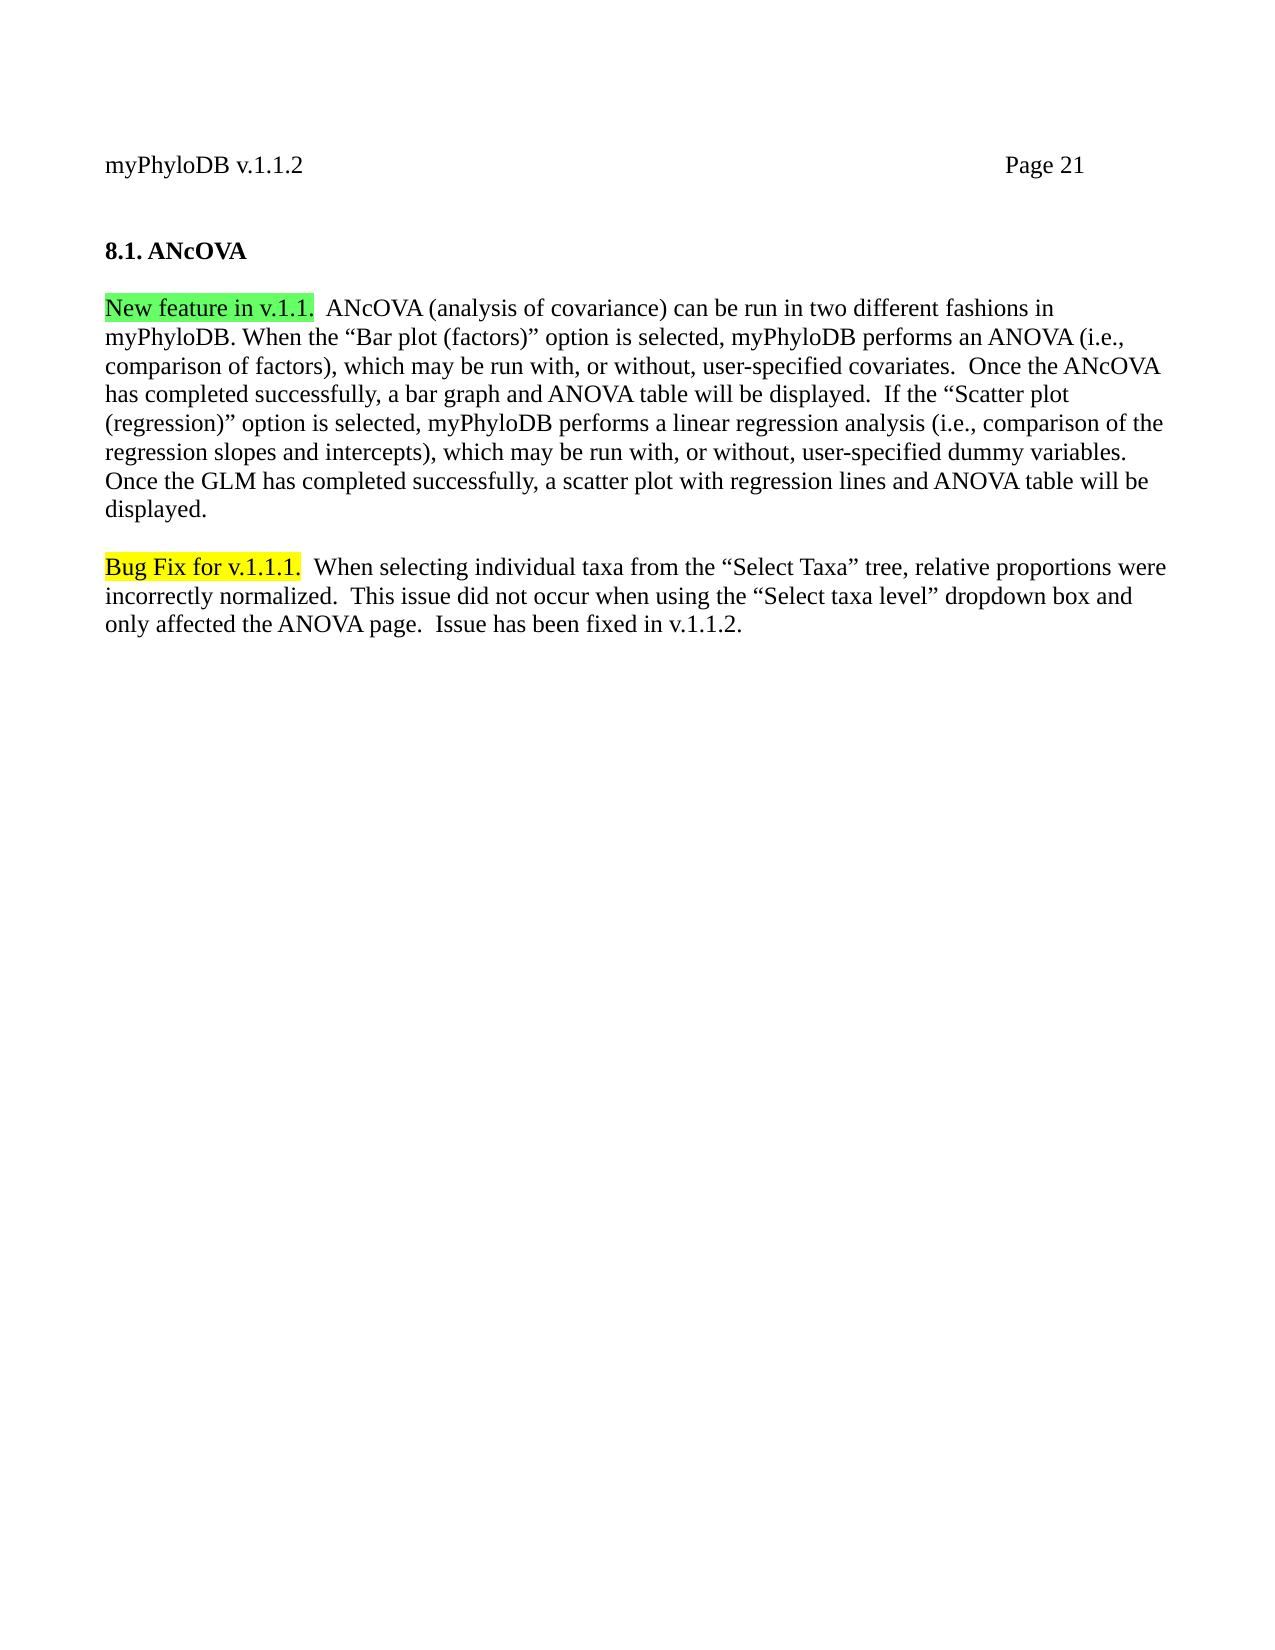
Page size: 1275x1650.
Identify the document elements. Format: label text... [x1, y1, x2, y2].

text Bug Fix for v.1.1.1. When selecting individual taxa from the “Select Taxa” tree, relative proportions were incorrectly normalized. This issue did not occur when using the “Select taxa level” dropdown box and only affected the ANOVA page. Issue has been fixed in v.1.1.2. [105, 552, 1170, 638]
text 8.1. ANcOVA [105, 236, 1170, 264]
text New feature in v.1.1. ANcOVA (analysis of covariance) can be run in two different fashions in myPhyloDB. When the “Bar plot (factors)” option is selected, myPhyloDB performs an ANOVA (i.e., comparison of factors), which may be run with, or without, user-specified covariates. Once the ANcOVA has completed successfully, a bar graph and ANOVA table will be displayed. If the “Scatter plot (regression)” option is selected, myPhyloDB performs a linear regression analysis (i.e., comparison of the regression slopes and intercepts), which may be run with, or without, user-specified dummy variables. Once the GLM has completed successfully, a scatter plot with regression lines and ANOVA table will be displayed. [105, 293, 1170, 523]
